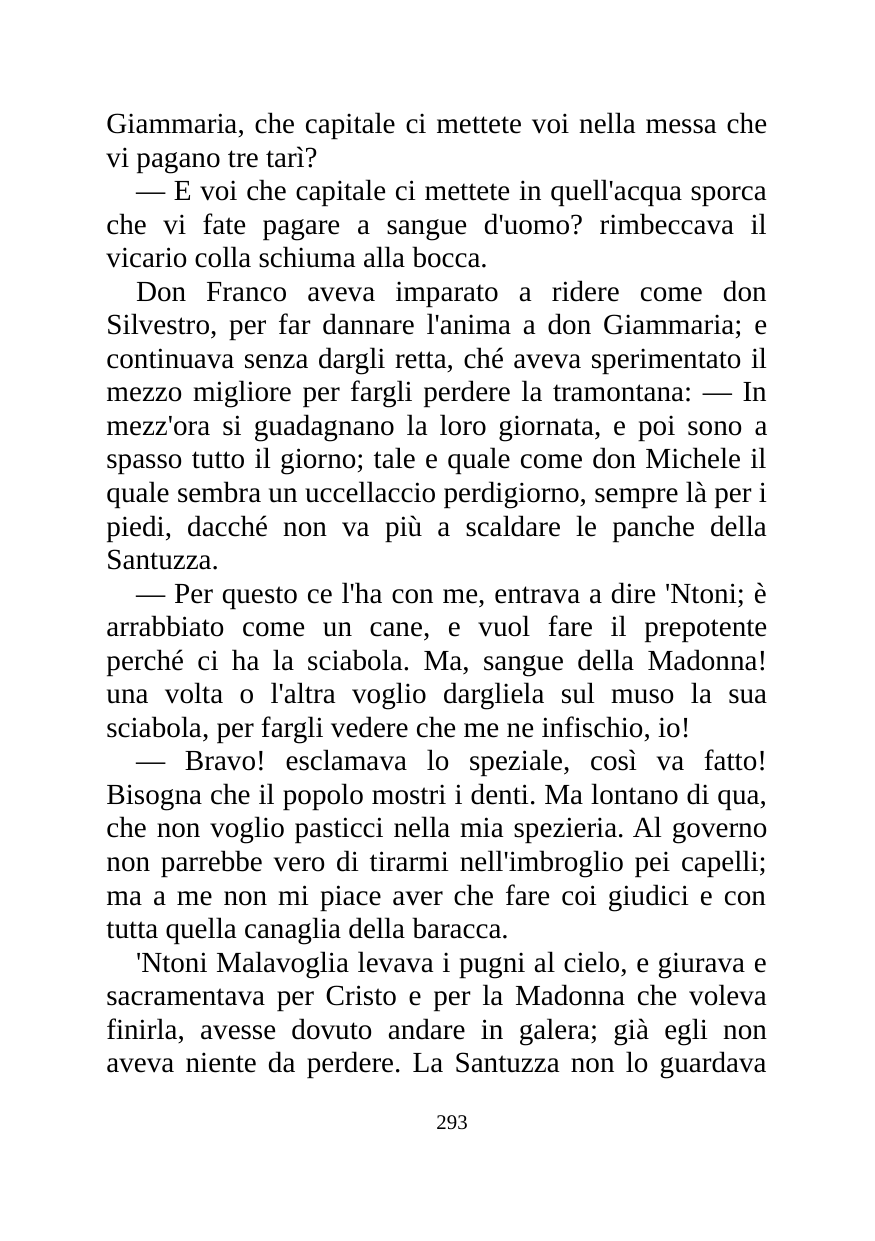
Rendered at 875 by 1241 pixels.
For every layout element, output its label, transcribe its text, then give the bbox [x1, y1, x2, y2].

text — E voi che capitale ci mettete in quell'acqua sporca che vi fate pagare a sangue d'uomo? rimbeccava il vicario colla schiuma alla bocca. [106, 173, 768, 274]
text — Per questo ce l'ha con me, entrava a dire 'Ntoni; è arrabbiato come un cane, e vuol fare il prepotente perché ci ha la sciabola. Ma, sangue della Madonna! una volta o l'altra voglio dargliela sul muso la sua sciabola, per fargli vedere che me ne infischio, io! [106, 576, 768, 743]
text 'Ntoni Malavoglia levava i pugni al cielo, e giurava e sacramentava per Cristo e per la Madonna che voleva finirla, avesse dovuto andare in galera; già egli non aveva niente da perdere. La Santuzza non lo guardava [106, 945, 768, 1079]
text Giammaria, che capitale ci mettete voi nella messa che vi pagano tre tarì? [106, 106, 768, 173]
text — Bravo! esclamava lo speziale, così va fatto! Bisogna che il popolo mostri i denti. Ma lontano di qua, che non voglio pasticci nella mia spezieria. Al governo non parrebbe vero di tirarmi nell'imbroglio pei capelli; ma a me non mi piace aver che fare coi giudici e con tutta quella canaglia della baracca. [106, 743, 768, 945]
text Don Franco aveva imparato a ridere come don Silvestro, per far dannare l'anima a don Giammaria; e continuava senza dargli retta, ché aveva sperimentato il mezzo migliore per fargli perdere la tramontana: — In mezz'ora si guadagnano la loro giornata, e poi sono a spasso tutto il giorno; tale e quale come don Michele il quale sembra un uccellaccio perdigiorno, sempre là per i piedi, dacché non va più a scaldare le panche della Santuzza. [106, 274, 768, 576]
